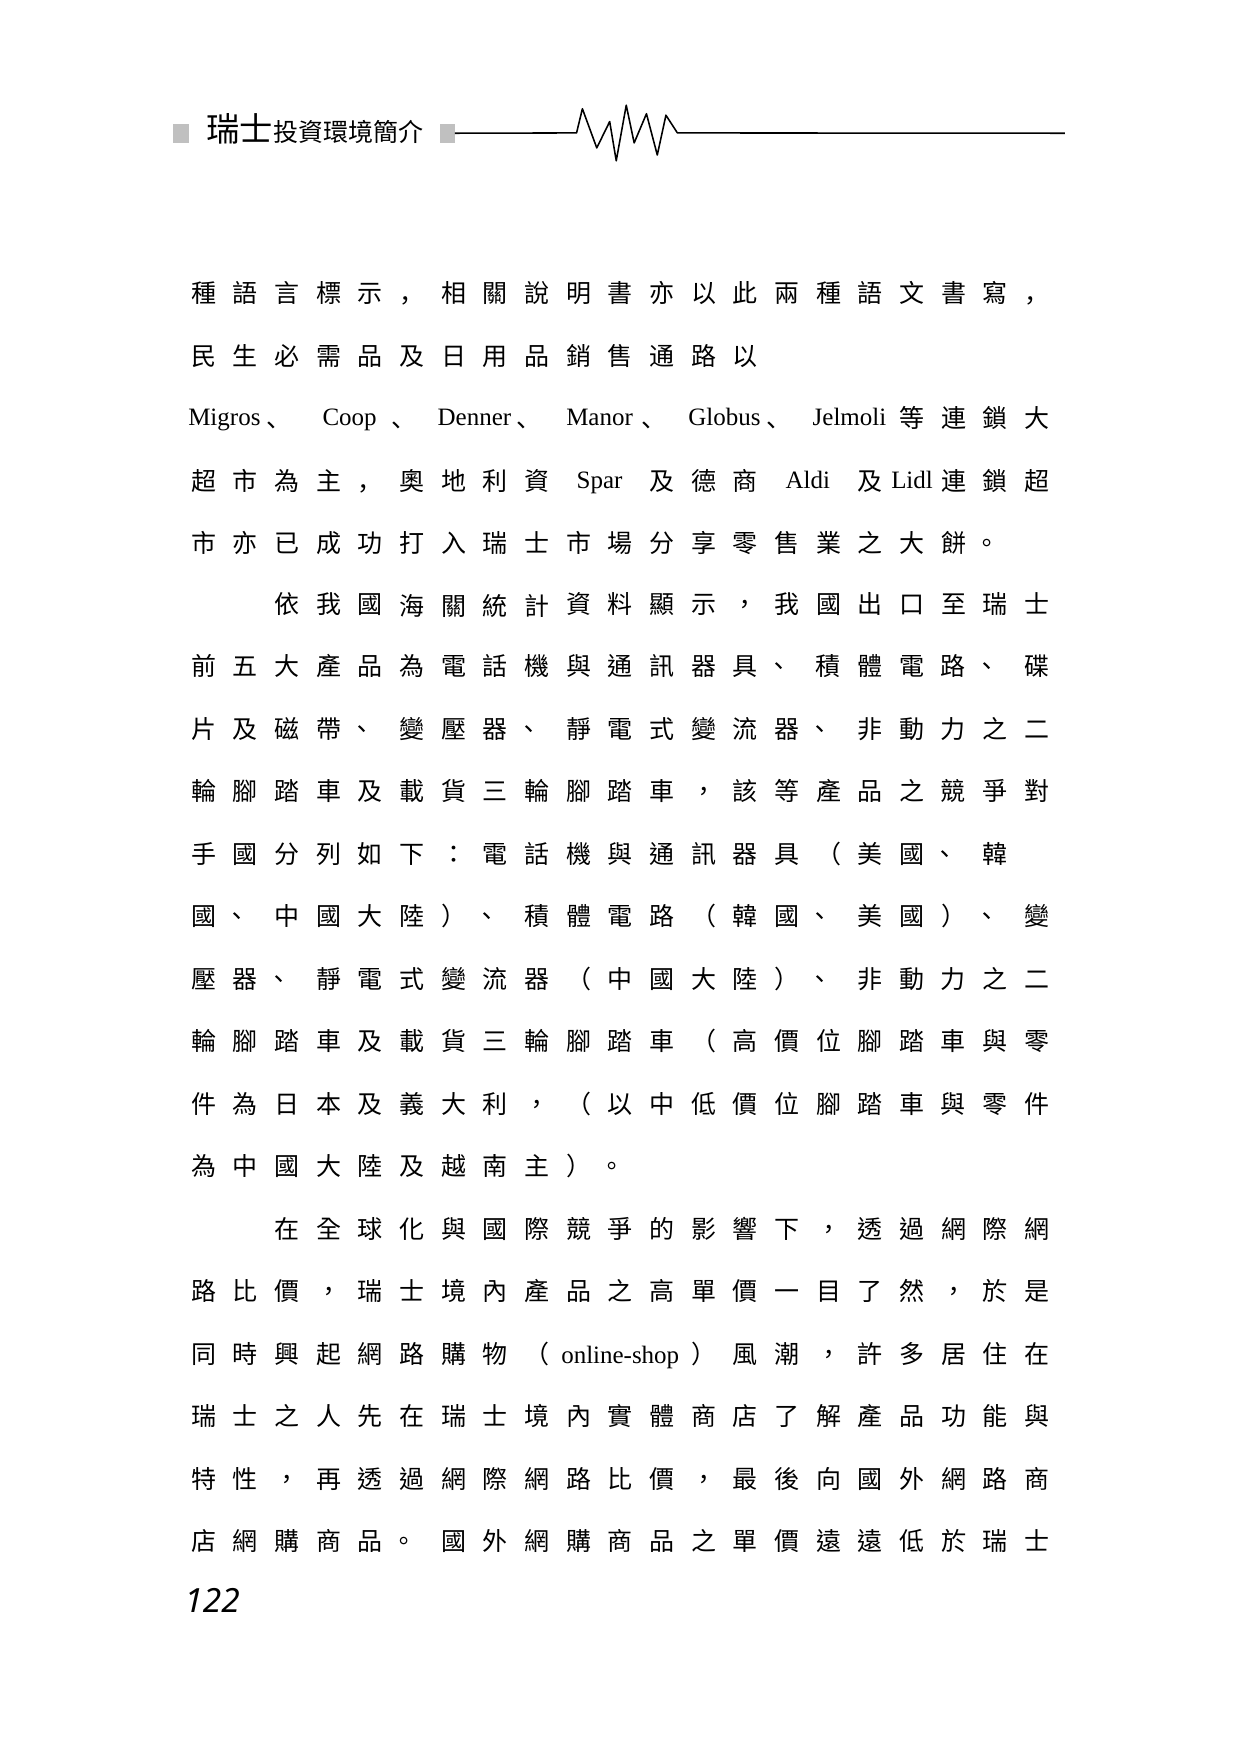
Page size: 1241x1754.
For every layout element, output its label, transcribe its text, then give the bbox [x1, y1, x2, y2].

text 在全球化與國際競爭的影響下，透過網際網路比價，瑞士境內產品之高單價一目了然，於是同時興起網路購物（online-shop）風潮，許多居住在瑞士之人先在瑞士境內實體商店了解產品功能與特性，再透過網際網路比價，最後向國外網路商店網購商品。國外網購商品之單價遠遠低於瑞士 [183, 1188, 1058, 1563]
text 依我國海關統計資料顯示，我國出口至瑞士前五大產品為電話機與通訊器具、積體電路、碟片及磁帶、變壓器、靜電式變流器、非動力之二輪腳踏車及載貨三輪腳踏車，該等產品之競爭對手國分列如下：電話機與通訊器具（美國、韓國、中國大陸）、積體電路（韓國、美國）、變壓器、靜電式變流器（中國大陸）、非動力之二輪腳踏車及載貨三輪腳踏車（高價位腳踏車與零件為日本及義大利，（以中低價位腳踏車與零件為中國大陸及越南主）。 [183, 563, 1058, 1188]
text 種語言標示，相關說明書亦以此兩種語文書寫，民生必需品及日用品銷售通路以Migros、Coop、Denner、Manor、Globus、Jelmoli等連鎖大超市為主，奧地利資Spar及德商Aldi及Lidl連鎖超市亦已成功打入瑞士市場分享零售業之大餅。 [183, 250, 1058, 563]
